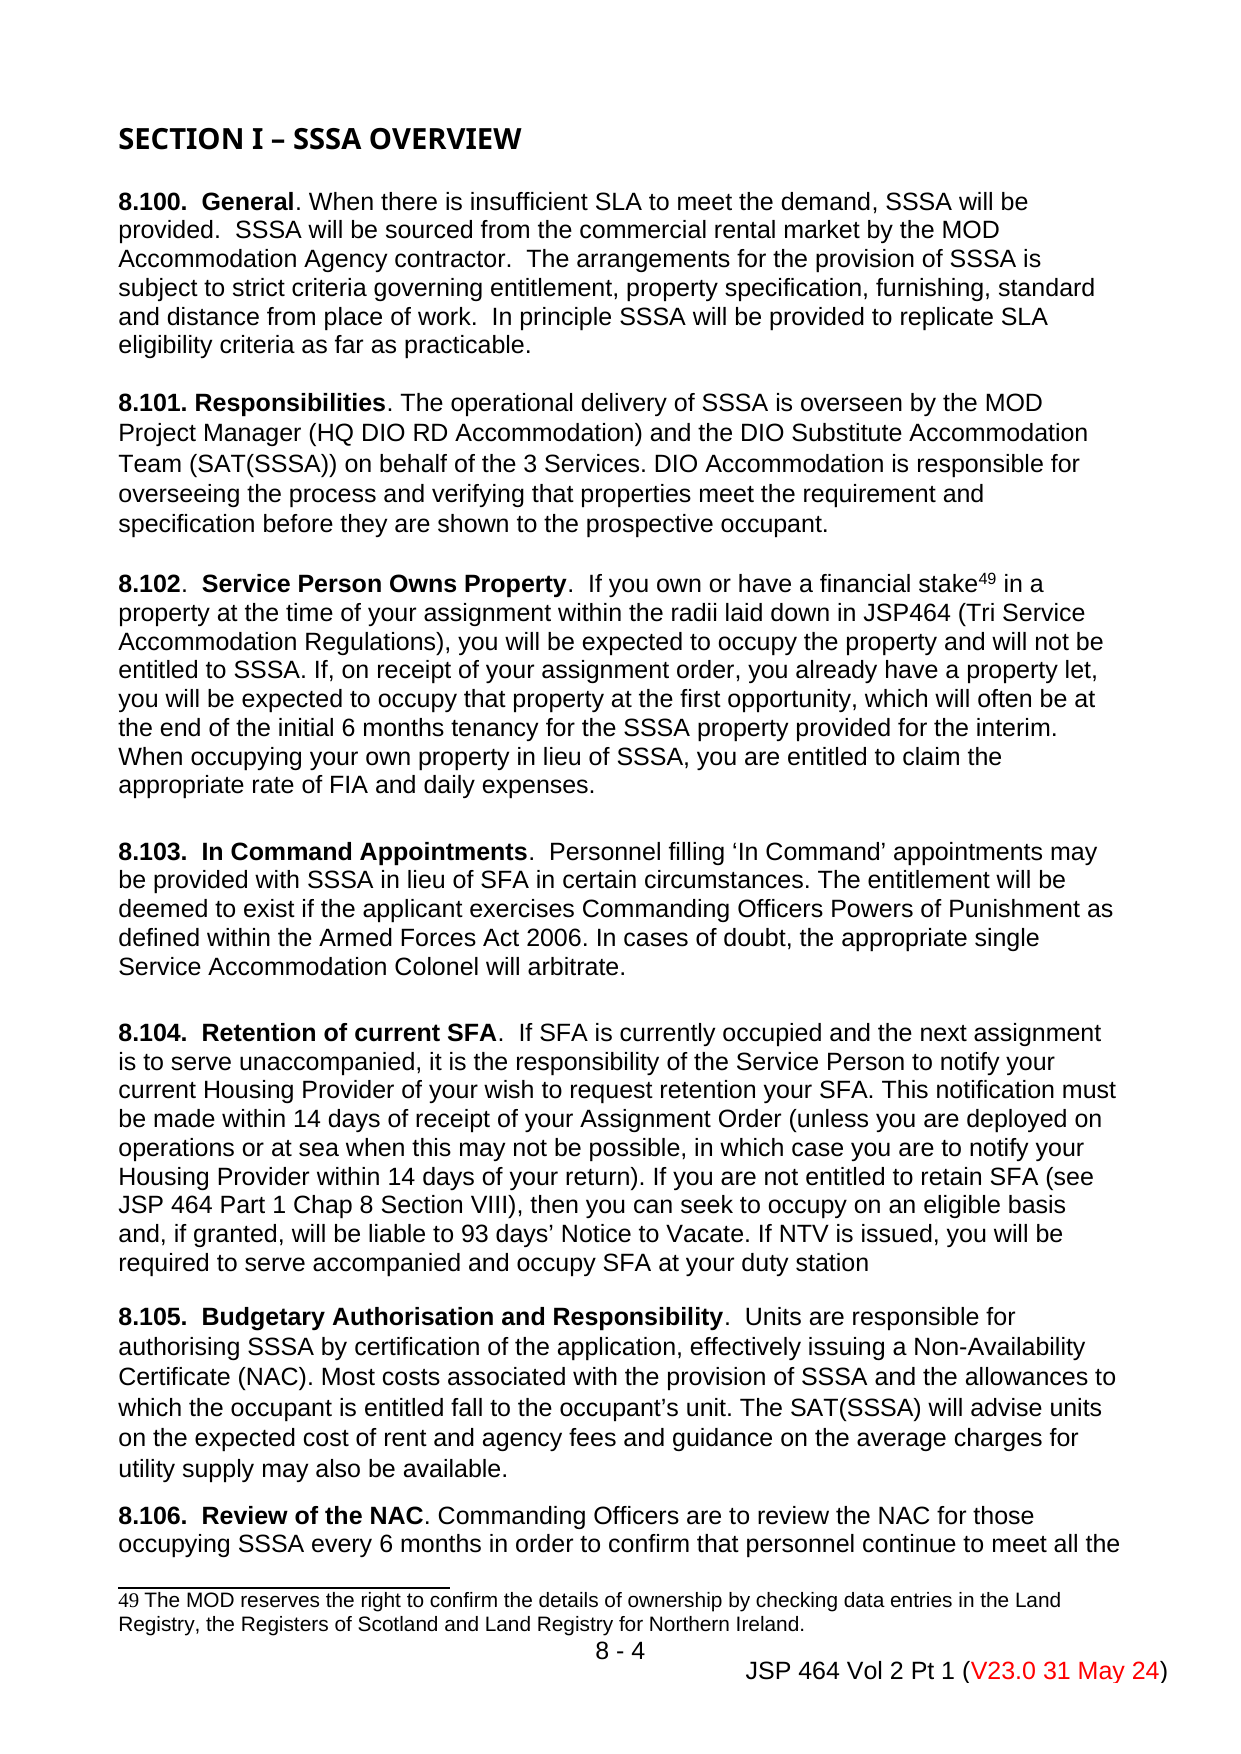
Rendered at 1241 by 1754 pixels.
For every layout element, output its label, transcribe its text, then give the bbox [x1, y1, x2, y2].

text 8.106. Review of the NAC. Commanding Officers are to review the NAC for those occupying SSSA every 6 months in order to confirm that personnel continue to meet all the [118, 1501, 1122, 1558]
text 8.101. Responsibilities. The operational delivery of SSSA is overseen by the MOD Project Manager (HQ DIO RD Accommodation) and the DIO Substitute Accommodation Team (SAT(SSSA)) on behalf of the 3 Services. DIO Accommodation is responsible for overseeing the process and verifying that properties meet the requirement and specification before they are shown to the prospective occupant. [118, 388, 1122, 538]
text 8.100. General. When there is insufficient SLA to meet the demand, SSSA will be provided. SSSA will be sourced from the commercial rental market by the MOD Accommodation Agency contractor. The arrangements for the provision of SSSA is subject to strict criteria governing entitlement, property specification, furnishing, standard and distance from place of work. In principle SSSA will be provided to replicate SLA eligibility criteria as far as practicable. [118, 187, 1122, 359]
text SECTION I – SSSA OVERVIEW [118, 118, 1122, 158]
text 8.102. Service Person Owns Property. If you own or have a financial stake in a property at the time of your assignment within the radii laid down in JSP464 (Tri Service Accommodation Regulations), you will be expected to occupy the property and will not be entitled to SSSA. If, on receipt of your assignment order, you already have a property let, you will be expected to occupy that property at the first opportunity, which will often be at the end of the initial 6 months tenancy for the SSSA property provided for the interim. When occupying your own property in lieu of SSSA, you are entitled to claim the appropriate rate of FIA and daily expenses. [118, 569, 1122, 799]
text The MOD reserves the right to confirm the details of ownership by checking data entries in the Land Registry, the Registers of Scotland and Land Registry for Northern Ireland. [118, 1588, 1122, 1636]
text 8.103. In Command Appointments. Personnel filling ‘In Command’ appointments may be provided with SSSA in lieu of SFA in certain circumstances. The entitlement will be deemed to exist if the applicant exercises Commanding Officers Powers of Punishment as defined within the Armed Forces Act 2006. In cases of doubt, the appropriate single Service Accommodation Colonel will arbitrate. [118, 837, 1122, 980]
text 8.104. Retention of current SFA. If SFA is currently occupied and the next assignment is to serve unaccompanied, it is the responsibility of the Service Person to notify your current Housing Provider of your wish to request retention your SFA. This notification must be made within 14 days of receipt of your Assignment Order (unless you are deployed on operations or at sea when this may not be possible, in which case you are to notify your Housing Provider within 14 days of your return). If you are not entitled to retain SFA (see JSP 464 Part 1 Chap 8 Section VIII), then you can seek to occupy on an eligible basis and, if granted, will be liable to 93 days’ Notice to Vacate. If NTV is issued, you will be required to serve accompanied and occupy SFA at your duty station [118, 1018, 1122, 1277]
text 8.105. Budgetary Authorisation and Responsibility. Units are responsible for authorising SSSA by certification of the application, effectively issuing a Non-Availability Certificate (NAC). Most costs associated with the provision of SSSA and the allowances to which the occupant is entitled fall to the occupant’s unit. The SAT(SSSA) will advise units on the expected cost of rent and agency fees and guidance on the average charges for utility supply may also be available. [118, 1302, 1122, 1482]
